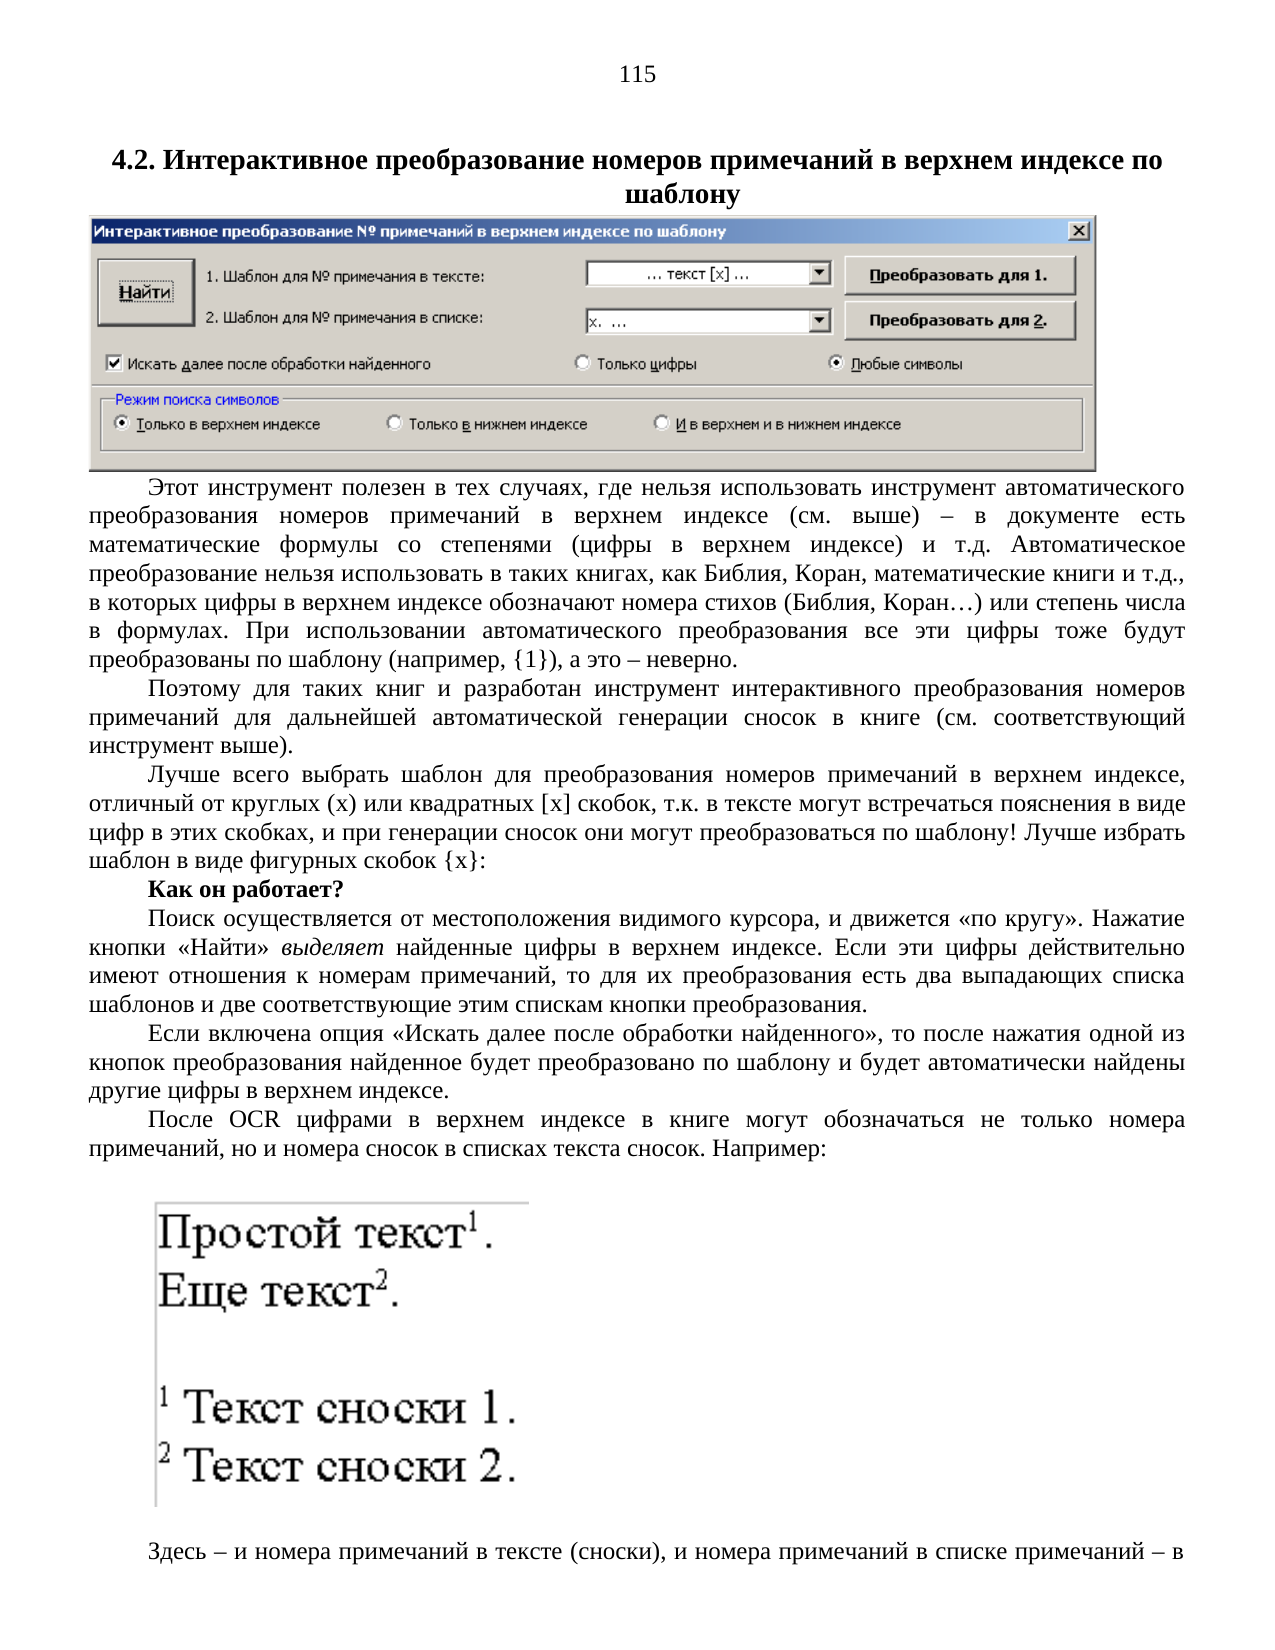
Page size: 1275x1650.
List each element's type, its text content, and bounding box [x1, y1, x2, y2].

text Как он работает? [89, 874, 1186, 903]
text Если включена опция «Искать далее после обработки найденного», то после нажатия одной из кнопок преобразования найденное будет преобразовано по шаблону и будет автоматически найдены другие цифры в верхнем индексе. [89, 1018, 1186, 1104]
picture [147, 1190, 529, 1507]
text Поэтому для таких книг и разработан инструмент интерактивного преобразования номеров примечаний для дальнейшей автоматической генерации сносок в книге (см. соответствующий инструмент выше). [89, 673, 1186, 759]
text После OCR цифрами в верхнем индексе в книге могут обозначаться не только номера примечаний, но и номера сносок в списках текста сносок. Например: [89, 1104, 1186, 1162]
picture [88, 215, 1097, 472]
text Этот инструмент полезен в тех случаях, где нельзя использовать инструмент автоматического преобразования номеров примечаний в верхнем индексе (см. выше) – в документе есть математические формулы со степенями (цифры в верхнем индексе) и т.д. Автоматическое преобразование нельзя использовать в таких книгах, как Библия, Коран, математические книги и т.д., в которых цифры в верхнем индексе обозначают номера стихов (Библия, Коран…) или степень числа в формулах. При использовании автоматического преобразования все эти цифры тоже будут преобразованы по шаблону (например, {1}), а это – неверно. [89, 472, 1186, 673]
subtitle 4.2. Интерактивное преобразование номеров примечаний в верхнем индексе по шаблону [89, 142, 1186, 209]
text Лучше всего выбрать шаблон для преобразования номеров примечаний в верхнем индексе, отличный от круглых (x) или квадратных [x] скобок, т.к. в тексте могут встречаться пояснения в виде цифр в этих скобках, и при генерации сносок они могут преобразоваться по шаблону! Лучше избрать шаблон в виде фигурных скобок {x}: [89, 759, 1186, 874]
text Поиск осуществляется от местоположения видимого курсора, и движется «по кругу». Нажатие кнопки «Найти» выделяет найденные цифры в верхнем индексе. Если эти цифры действительно имеют отношения к номерам примечаний, то для их преобразования есть два выпадающих списка шаблонов и две соответствующие этим спискам кнопки преобразования. [89, 903, 1186, 1018]
text Здесь – и номера примечаний в тексте (сноски), и номера примечаний в списке примечаний – в [89, 1536, 1186, 1564]
